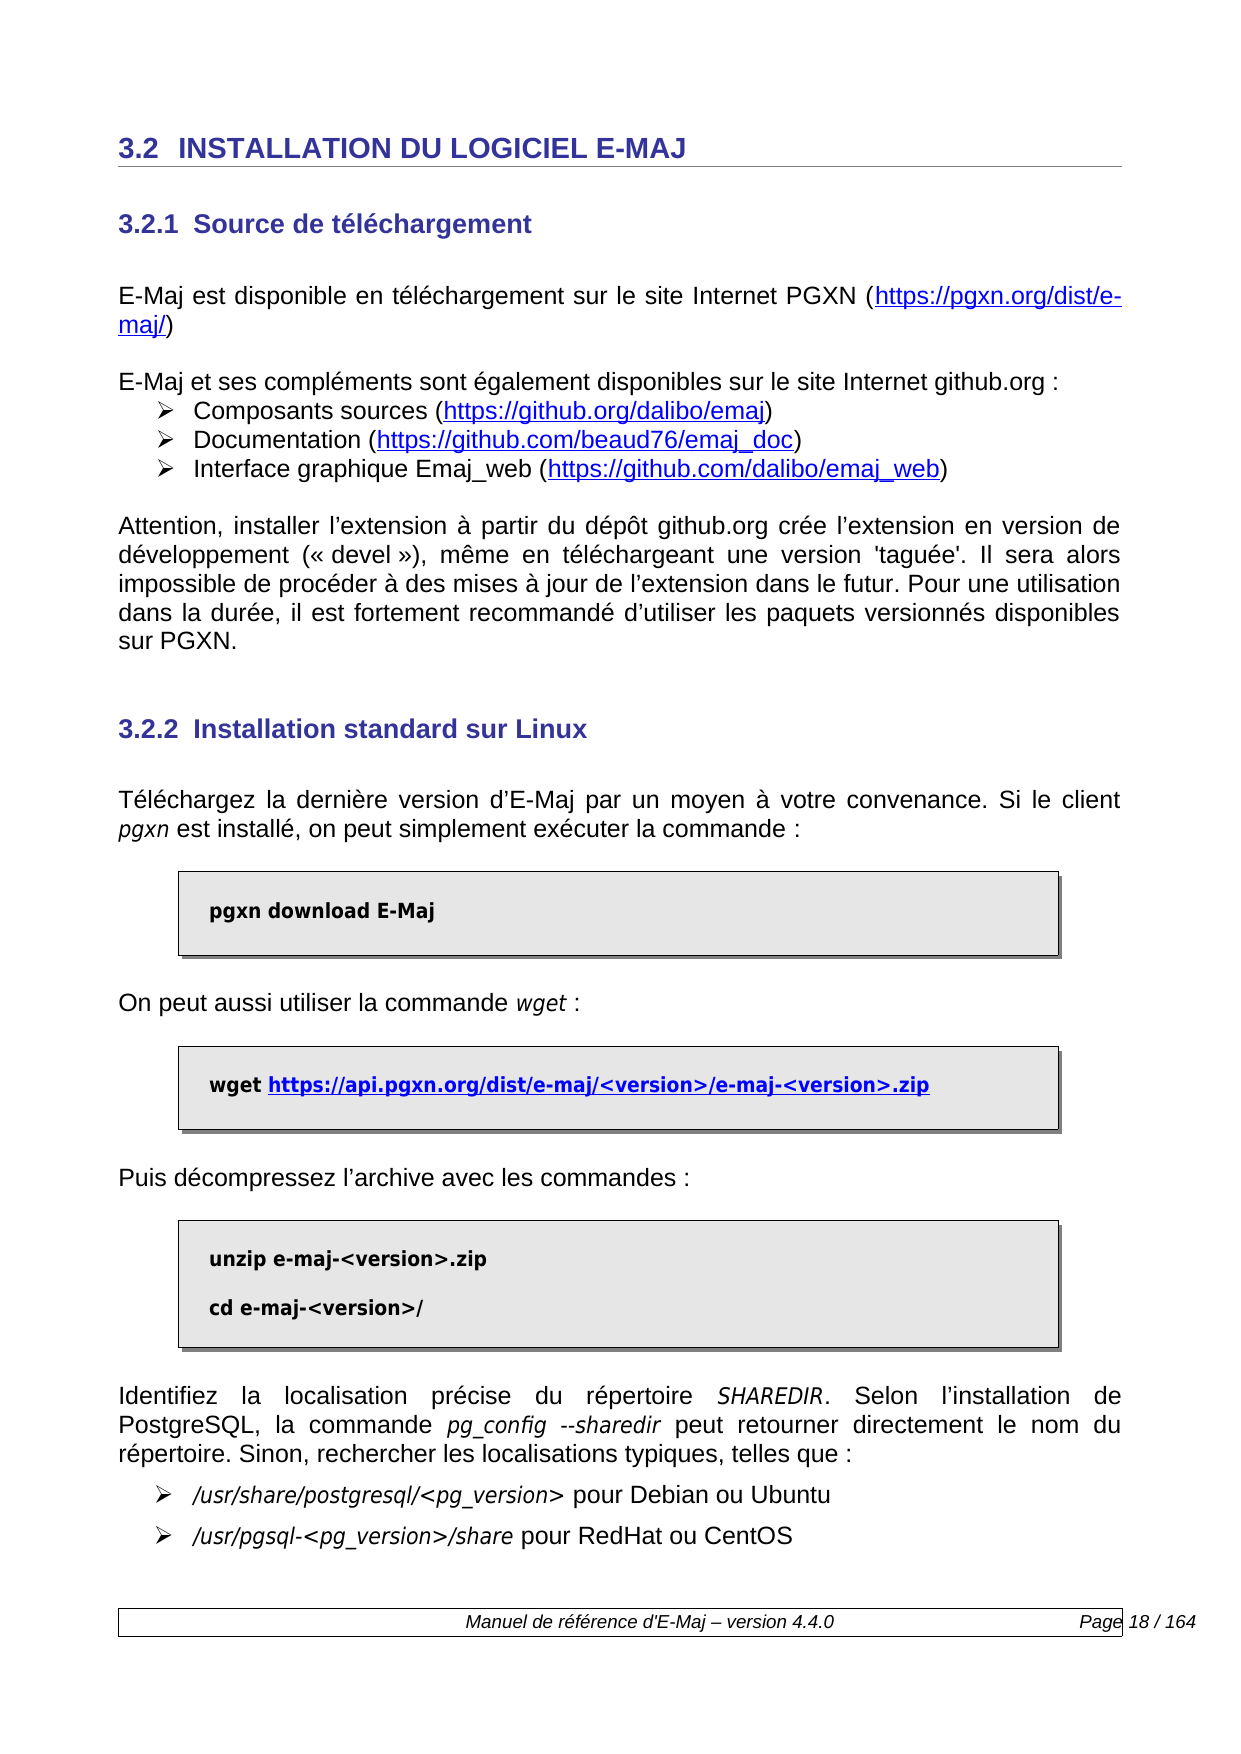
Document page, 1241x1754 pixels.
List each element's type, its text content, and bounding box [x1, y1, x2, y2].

subtitle Installation du logiciel E-Maj [118, 131, 1122, 166]
list /usr/pgsql-<pg_version>/share pour RedHat ou CentOS [118, 1521, 1122, 1550]
subtitle Installation standard sur Linux [118, 713, 1122, 744]
text unzip e-maj-<version>.zip [179, 1244, 1058, 1269]
subtitle Source de téléchargement [118, 208, 1122, 240]
list Composants sources (https://github.org/dalibo/emaj) [156, 396, 1122, 425]
list Interface graphique Emaj_web (https://github.com/dalibo/emaj_web) [156, 454, 1122, 483]
text cd e-maj-<version>/ [179, 1293, 1058, 1317]
text E-Maj et ses compléments sont également disponibles sur le site Internet github.org : [118, 367, 1122, 396]
list /usr/share/postgresql/<pg_version> pour Debian ou Ubuntu [118, 1480, 1122, 1509]
text wget https://api.pgxn.org/dist/e-maj/<version>/e-maj-<version>.zip [179, 1070, 1058, 1094]
text E-Maj est disponible en téléchargement sur le site Internet PGXN (https://pgxn.org/dist/e-maj/) [118, 281, 1122, 338]
list Identifiez la localisation précise du répertoire SHAREDIR. Selon l’installation de PostgreSQL, la commande pg_config --sharedir peut retourner directement le nom du répertoire. Sinon, rechercher les localisations typiques, telles que : [118, 1381, 1122, 1467]
text On peut aussi utiliser la commande wget : [118, 988, 1122, 1017]
text pgxn download E-Maj [179, 896, 1058, 920]
list Documentation (https://github.com/beaud76/emaj_doc) [156, 425, 1122, 454]
text Téléchargez la dernière version d’E-Maj par un moyen à votre convenance. Si le client pgxn est installé, on peut simplement exécuter la commande : [118, 785, 1122, 843]
text Puis décompressez l’archive avec les commandes : [118, 1163, 1122, 1191]
text Attention, installer l’extension à partir du dépôt github.org crée l’extension en version de développement (« devel »), même en téléchargeant une version 'taguée'. Il sera alors impossible de procéder à des mises à jour de l’extension dans le futur. Pour une utilisation dans la durée, il est fortement recommandé d’utiliser les paquets versionnés disponibles sur PGXN. [118, 511, 1122, 655]
